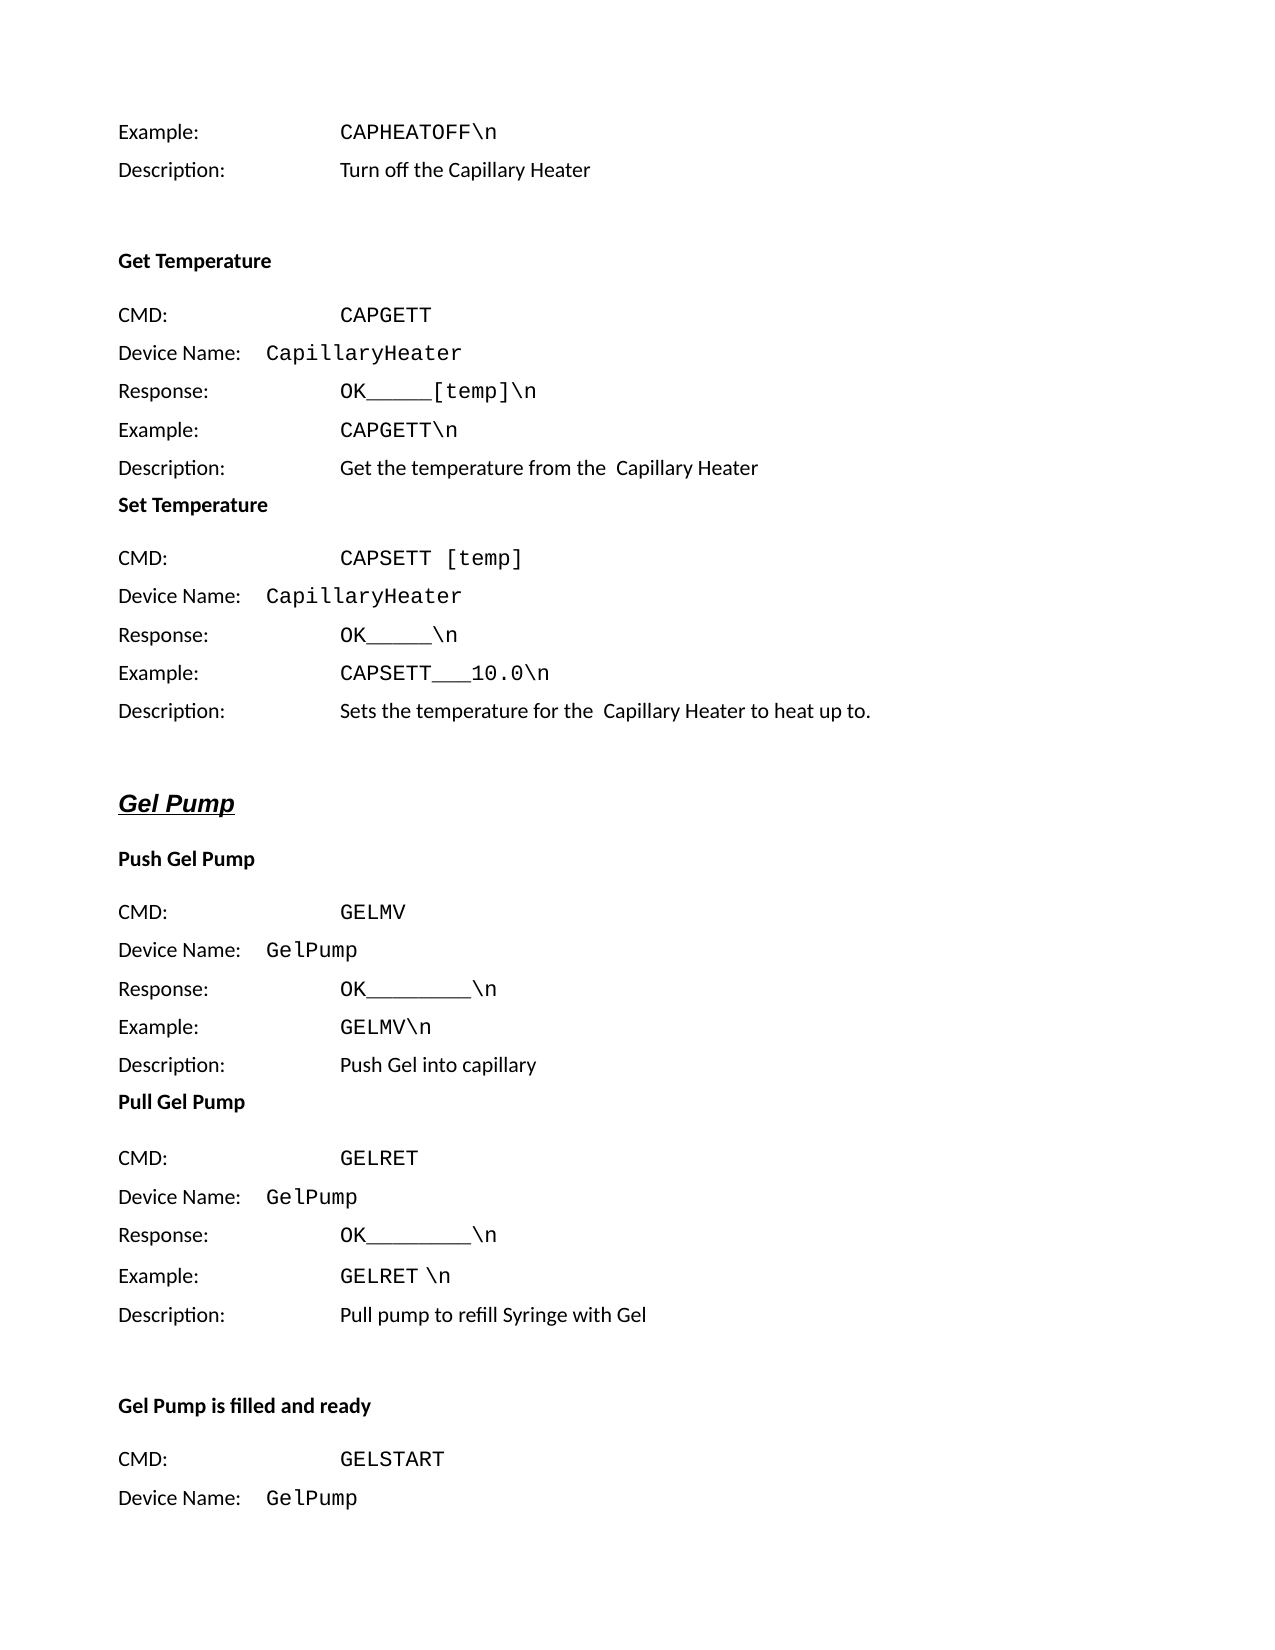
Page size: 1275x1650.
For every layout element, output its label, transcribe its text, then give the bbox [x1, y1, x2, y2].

text Example: CAPSETT___10.0\n [118, 659, 1157, 687]
text CMD: CAPSETT [temp] [118, 544, 1157, 572]
text Description: Get the temperature from the Capillary Heater [118, 454, 1157, 481]
text Pull Gel Pump [118, 1088, 1157, 1115]
text Device Name: CapillaryHeater [118, 339, 1157, 367]
text Push Gel Pump [118, 845, 1157, 872]
text Response: OK________\n [118, 975, 1157, 1003]
text Device Name: GelPump [118, 937, 1157, 964]
text CMD: GELRET [118, 1142, 1157, 1172]
text Device Name: CapillaryHeater [118, 583, 1157, 611]
text Description: Sets the temperature for the Capillary Heater to heat up to. [118, 698, 1157, 724]
text Example: GELRET \n [118, 1260, 1157, 1290]
text Gel Pump [118, 789, 1157, 817]
text Description: Pull pump to refill Syringe with Gel [118, 1301, 1157, 1328]
text Response: OK_____\n [118, 621, 1157, 649]
text Get Temperature [118, 247, 1157, 274]
text Description: Push Gel into capillary [118, 1052, 1157, 1078]
text Example: CAPGETT\n [118, 416, 1157, 444]
text Device Name: GelPump [118, 1484, 1157, 1512]
text CMD: GELMV [118, 898, 1157, 926]
text CMD: CAPGETT [118, 301, 1157, 329]
text Gel Pump is filled and ready [118, 1392, 1157, 1419]
text Response: OK_____[temp]\n [118, 377, 1157, 405]
text Description: Turn off the Capillary Heater [118, 156, 1157, 183]
text Device Name: GelPump [118, 1183, 1157, 1211]
text Response: OK________\n [118, 1221, 1157, 1249]
text Example: GELMV\n [118, 1013, 1157, 1041]
text CMD: GELSTART [118, 1445, 1157, 1473]
text Set Temperature [118, 491, 1157, 518]
text Example: CAPHEATOFF\n [118, 118, 1157, 146]
